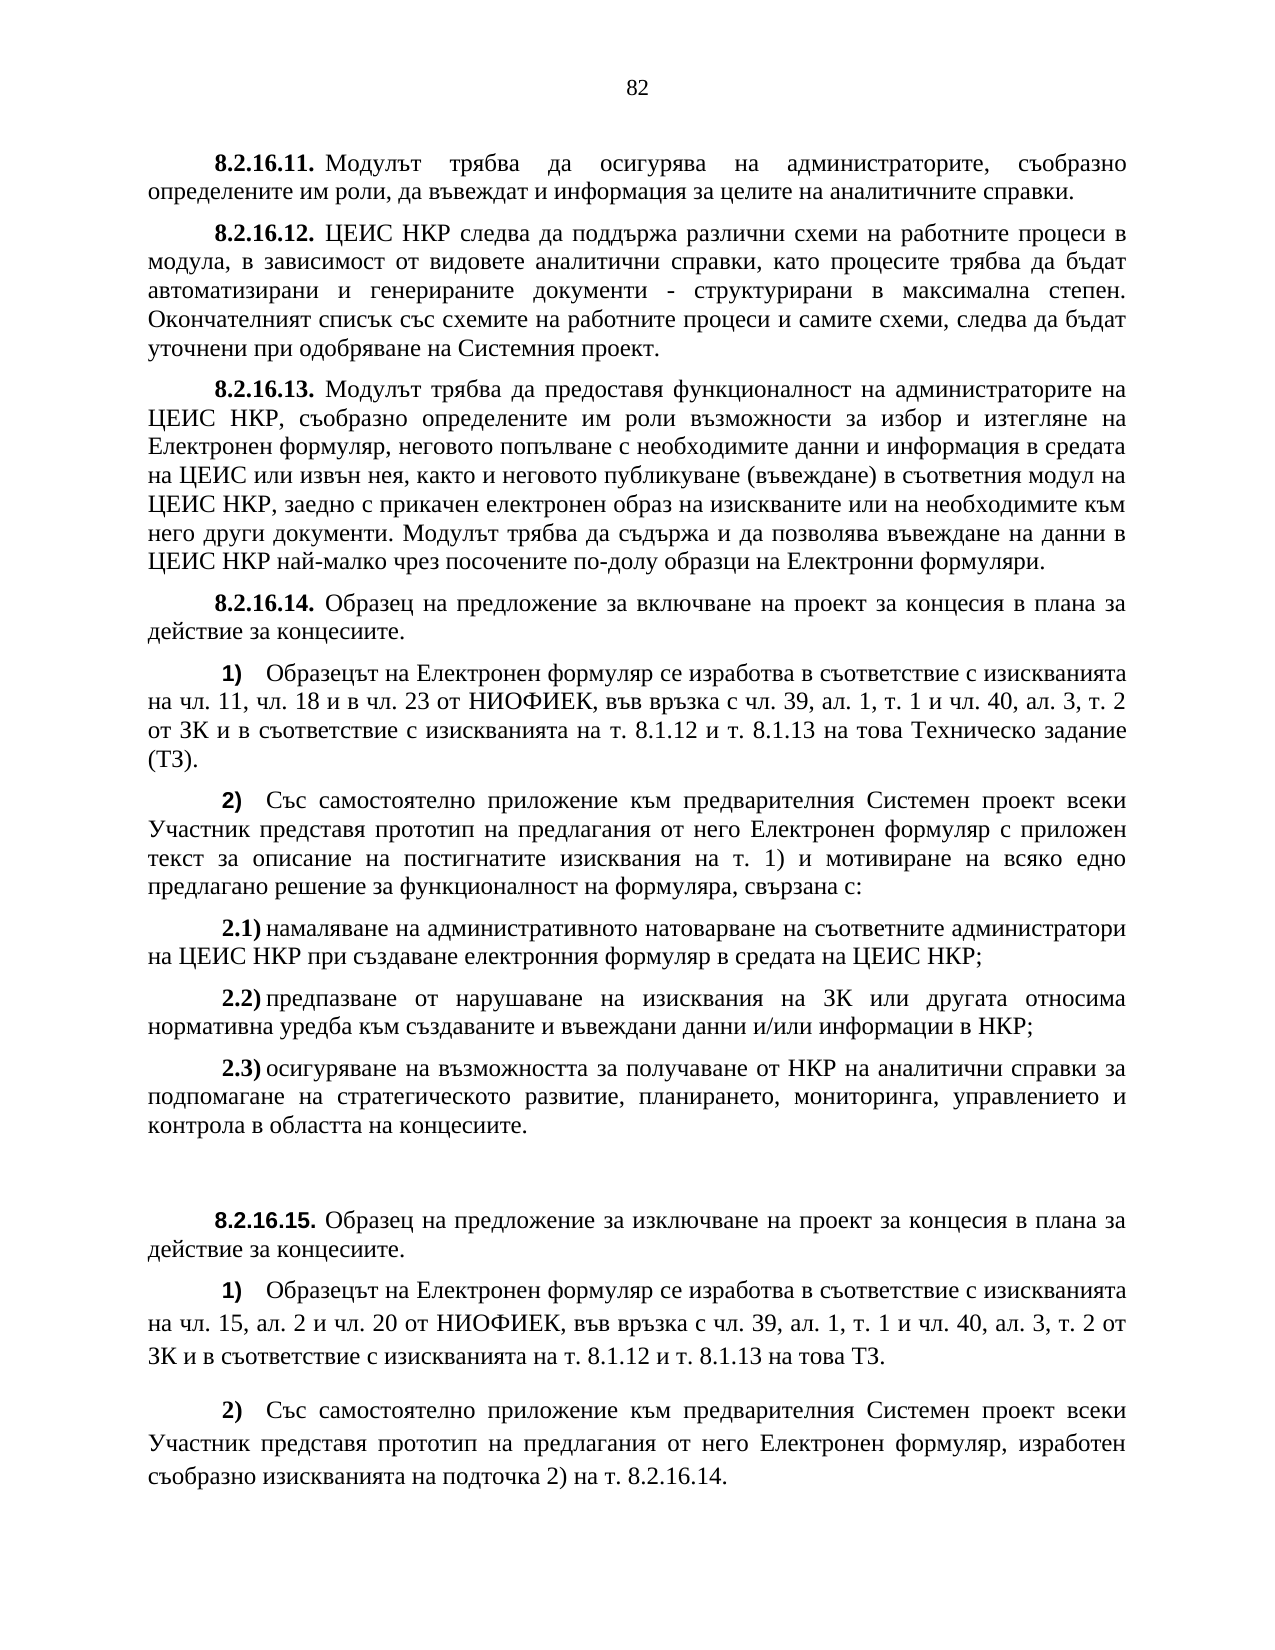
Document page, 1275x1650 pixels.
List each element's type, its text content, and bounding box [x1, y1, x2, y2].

list Модулът трябва да предоставя функционалност на администраторите на ЦЕИС НКР, съобразно определените им роли възможности за избор и изтегляне на Електронен формуляр, неговото попълване с необходимите данни и информация в средата на ЦЕИС или извън нея, както и неговото публикуване (въвеждане) в съответния модул на ЦЕИС НКР, заедно с прикачен електронен образ на изискваните или на необходимите към него други документи. Модулът трябва да съдържа и да позволява въвеждане на данни в ЦЕИС НКР най-малко чрез посочените по-долу образци на Електронни формуляри. [148, 374, 1127, 575]
list Със самостоятелно приложение към предварителния Системен проект всеки Участник представя прототип на предлагания от него Електронен формуляр, изработен съобразно изискванията на подточка 2) на т. 8.2.16.14. [148, 1395, 1127, 1490]
list Модулът трябва да осигурява на администраторите, съобразно определените им роли, да въвеждат и информация за целите на аналитичните справки. [148, 148, 1127, 205]
list намаляване на административното натоварване на съответните администратори на ЦЕИС НКР при създаване електронния формуляр в средата на ЦЕИС НКР; [148, 913, 1127, 970]
list ЦЕИС НКР следва да поддържа различни схеми на работните процеси в модула, в зависимост от видовете аналитични справки, като процесите трябва да бъдат автоматизирани и генерираните документи - структурирани в максимална степен. Окончателният списък със схемите на работните процеси и самите схеми, следва да бъдат уточнени при одобряване на Системния проект. [148, 218, 1127, 361]
list предпазване от нарушаване на изисквания на ЗК или другата относима нормативна уредба към създаваните и въвеждани данни и/или информации в НКР; [148, 983, 1127, 1040]
list осигуряване на възможността за получаване от НКР на аналитични справки за подпомагане на стратегическото развитие, планирането, мониторинга, управлението и контрола в областта на концесиите. [148, 1053, 1127, 1139]
list Със самостоятелно приложение към предварителния Системен проект всеки Участник представя прототип на предлагания от него Електронен формуляр с приложен текст за описание на постигнатите изисквания на т. 1) и мотивиране на всяко едно предлагано решение за функционалност на формуляра, свързана с: [148, 785, 1127, 900]
list Образец на предложение за изключване на проект за концесия в плана за действие за концесиите. [148, 1205, 1127, 1263]
list Образецът на Електронен формуляр се изработва в съответствие с изискванията на чл. 15, ал. 2 и чл. 20 от НИОФИЕК, във връзка с чл. 39, ал. 1, т. 1 и чл. 40, ал. 3, т. 2 от ЗК и в съответствие с изискванията на т. 8.1.12 и т. 8.1.13 на това ТЗ. [148, 1275, 1127, 1370]
list Образецът на Електронен формуляр се изработва в съответствие с изискванията на чл. 11, чл. 18 и в чл. 23 от НИОФИЕК, във връзка с чл. 39, ал. 1, т. 1 и чл. 40, ал. 3, т. 2 от ЗК и в съответствие с изискванията на т. 8.1.12 и т. 8.1.13 на това Техническо задание (ТЗ). [148, 658, 1127, 773]
list Образец на предложение за включване на проект за концесия в плана за действие за концесиите. [148, 588, 1127, 645]
